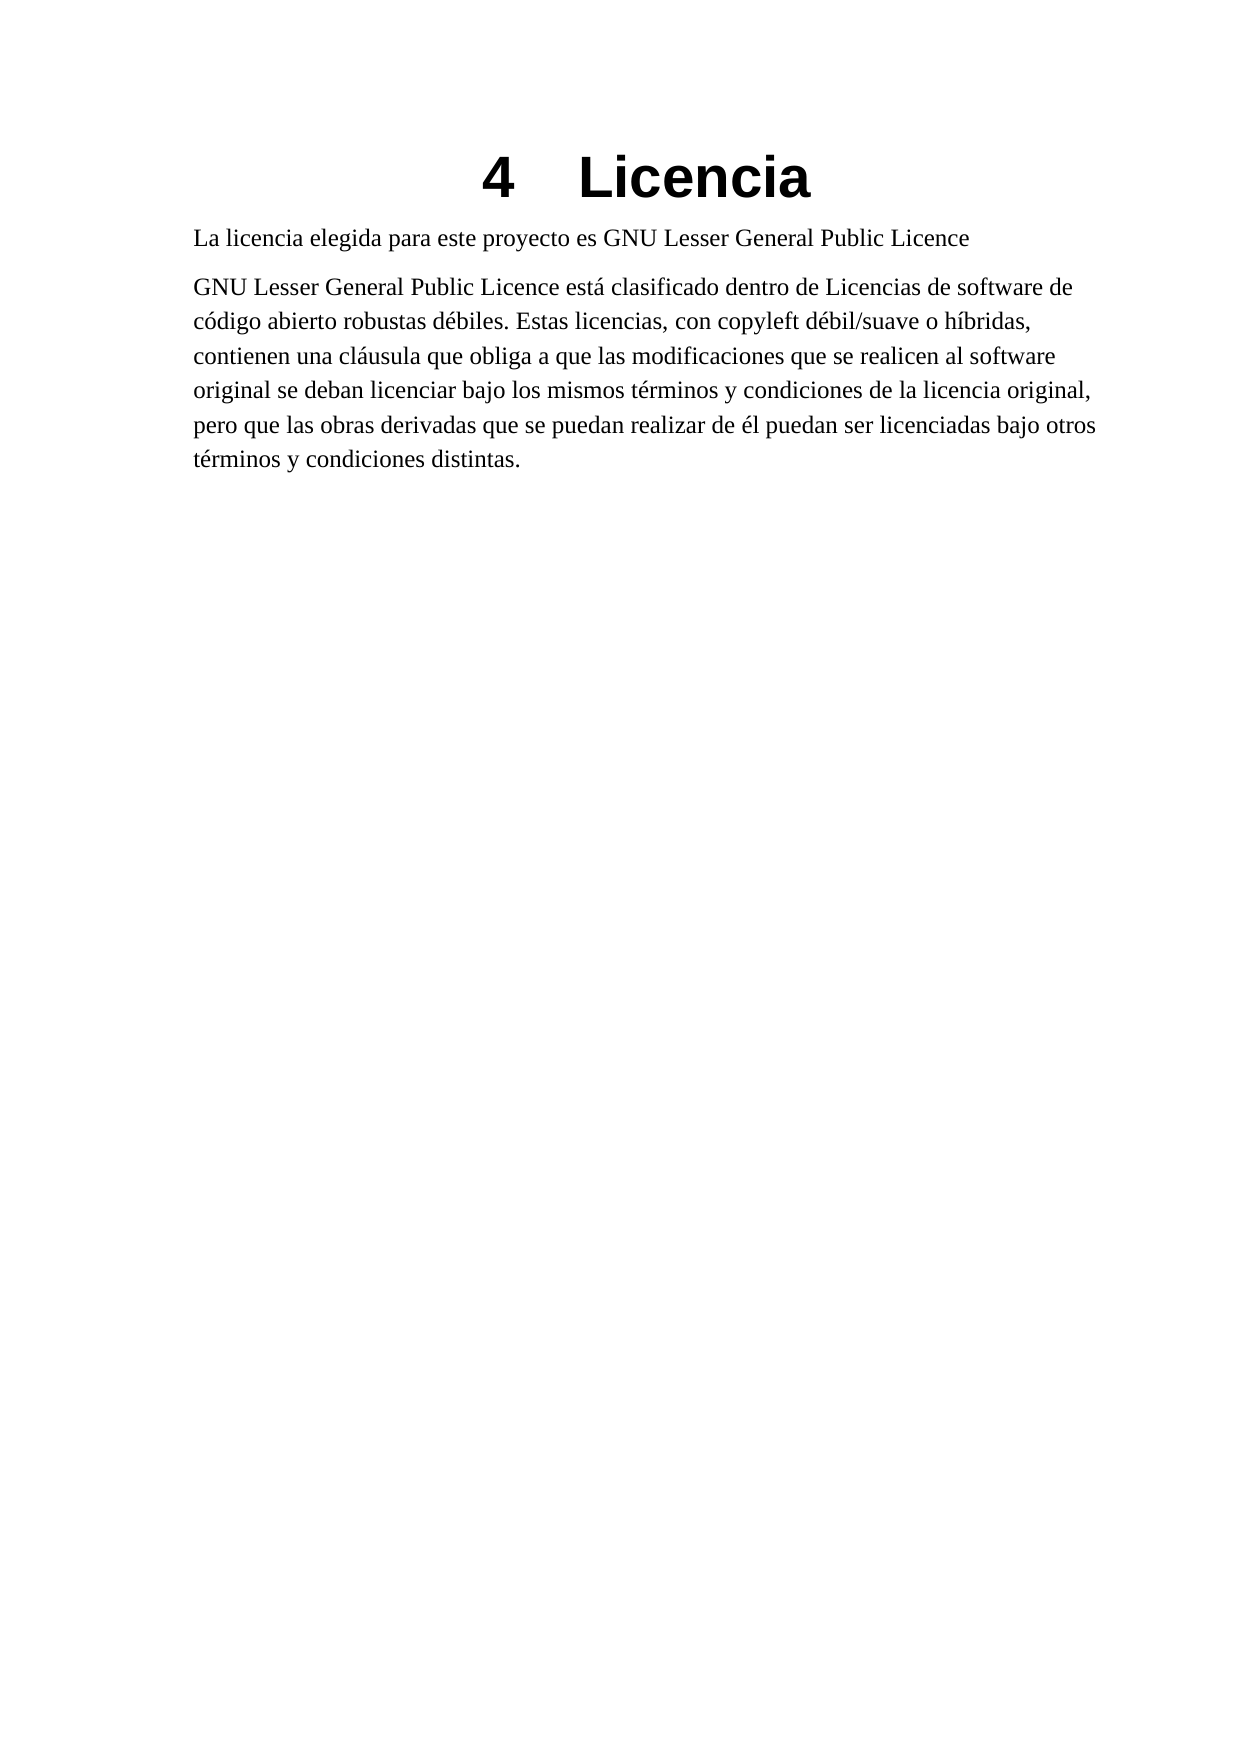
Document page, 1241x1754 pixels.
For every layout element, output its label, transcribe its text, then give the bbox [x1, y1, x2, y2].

title Licencia [156, 143, 1122, 210]
list GNU Lesser General Public Licence está clasificado dentro de Licencias de software de código abierto robustas débiles. Estas licencias, con copyleft débil/suave o híbridas, contienen una cláusula que obliga a que las modificaciones que se realicen al software original se deban licenciar bajo los mismos términos y condiciones de la licencia original, pero que las obras derivadas que se puedan realizar de él puedan ser licenciadas bajo otros términos y condiciones distintas. [156, 272, 1122, 473]
list La licencia elegida para este proyecto es GNU Lesser General Public Licence [156, 223, 1122, 251]
